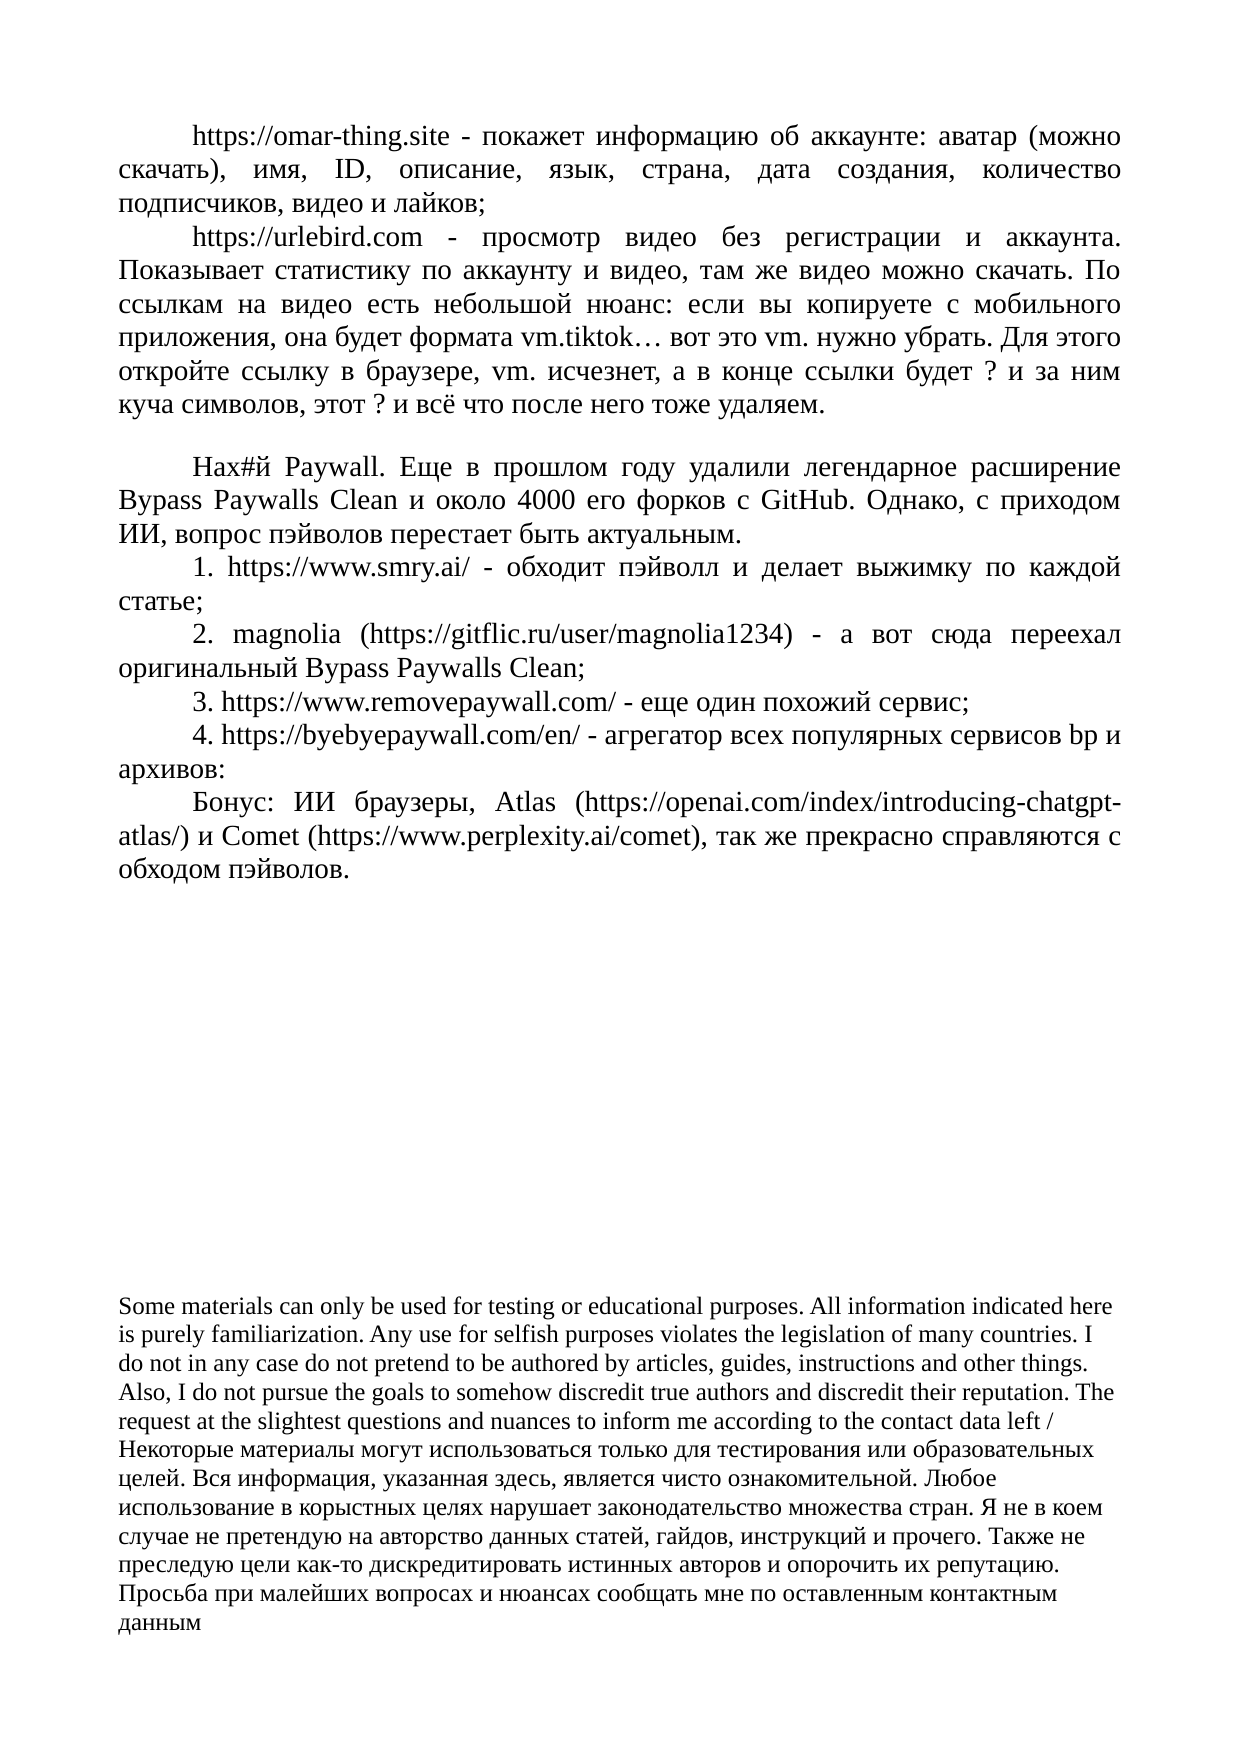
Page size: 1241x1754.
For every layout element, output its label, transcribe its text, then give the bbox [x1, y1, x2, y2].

text 1. https://www.smry.ai/ - обходит пэйволл и делает выжимку по каждой статье; [118, 549, 1122, 617]
text https://omar-thing.site - покажет информацию об аккаунте: аватар (можно скачать), имя, ID, описание, язык, страна, дата создания, количество подписчиков, видео и лайков; [118, 118, 1122, 219]
text https://urlebird.com - просмотр видео без регистрации и аккаунта. Показывает статистику по аккаунту и видео, там же видео можно скачать. По ссылкам на видео есть небольшой нюанс: если вы копируете с мобильного приложения, она будет формата vm.tiktok… вот это vm. нужно убрать. Для этого откройте ссылку в браузере, vm. исчезнет, а в конце ссылки будет ? и за ним куча символов, этот ? и всё что после него тоже удаляем. [118, 219, 1122, 420]
text 2. magnolia (https://gitflic.ru/user/magnolia1234) - а вот сюда переехал оригинальный Bypass Paywalls Сlean; [118, 617, 1122, 684]
text Бонус: ИИ браузеры, Atlas (https://openai.com/index/introducing-chatgpt-atlas/) и Comet (https://www.perplexity.ai/comet), так же прекрасно справляются с обходом пэйволов. [118, 784, 1122, 885]
text Нах#й Paywall. Еще в прошлом году удалили легендарное расширение Bypass Paywalls Сlean и около 4000 его форков с GitHub. Однако, с приходом ИИ, вопрос пэйволов перестает быть актуальным. [118, 449, 1122, 549]
text 4. https://byebyepaywall.com/en/ - агрегатор всех популярных сервисов bp и архивов: [118, 717, 1122, 784]
text 3. https://www.removepaywall.com/ - еще один похожий сервис; [118, 684, 1122, 717]
